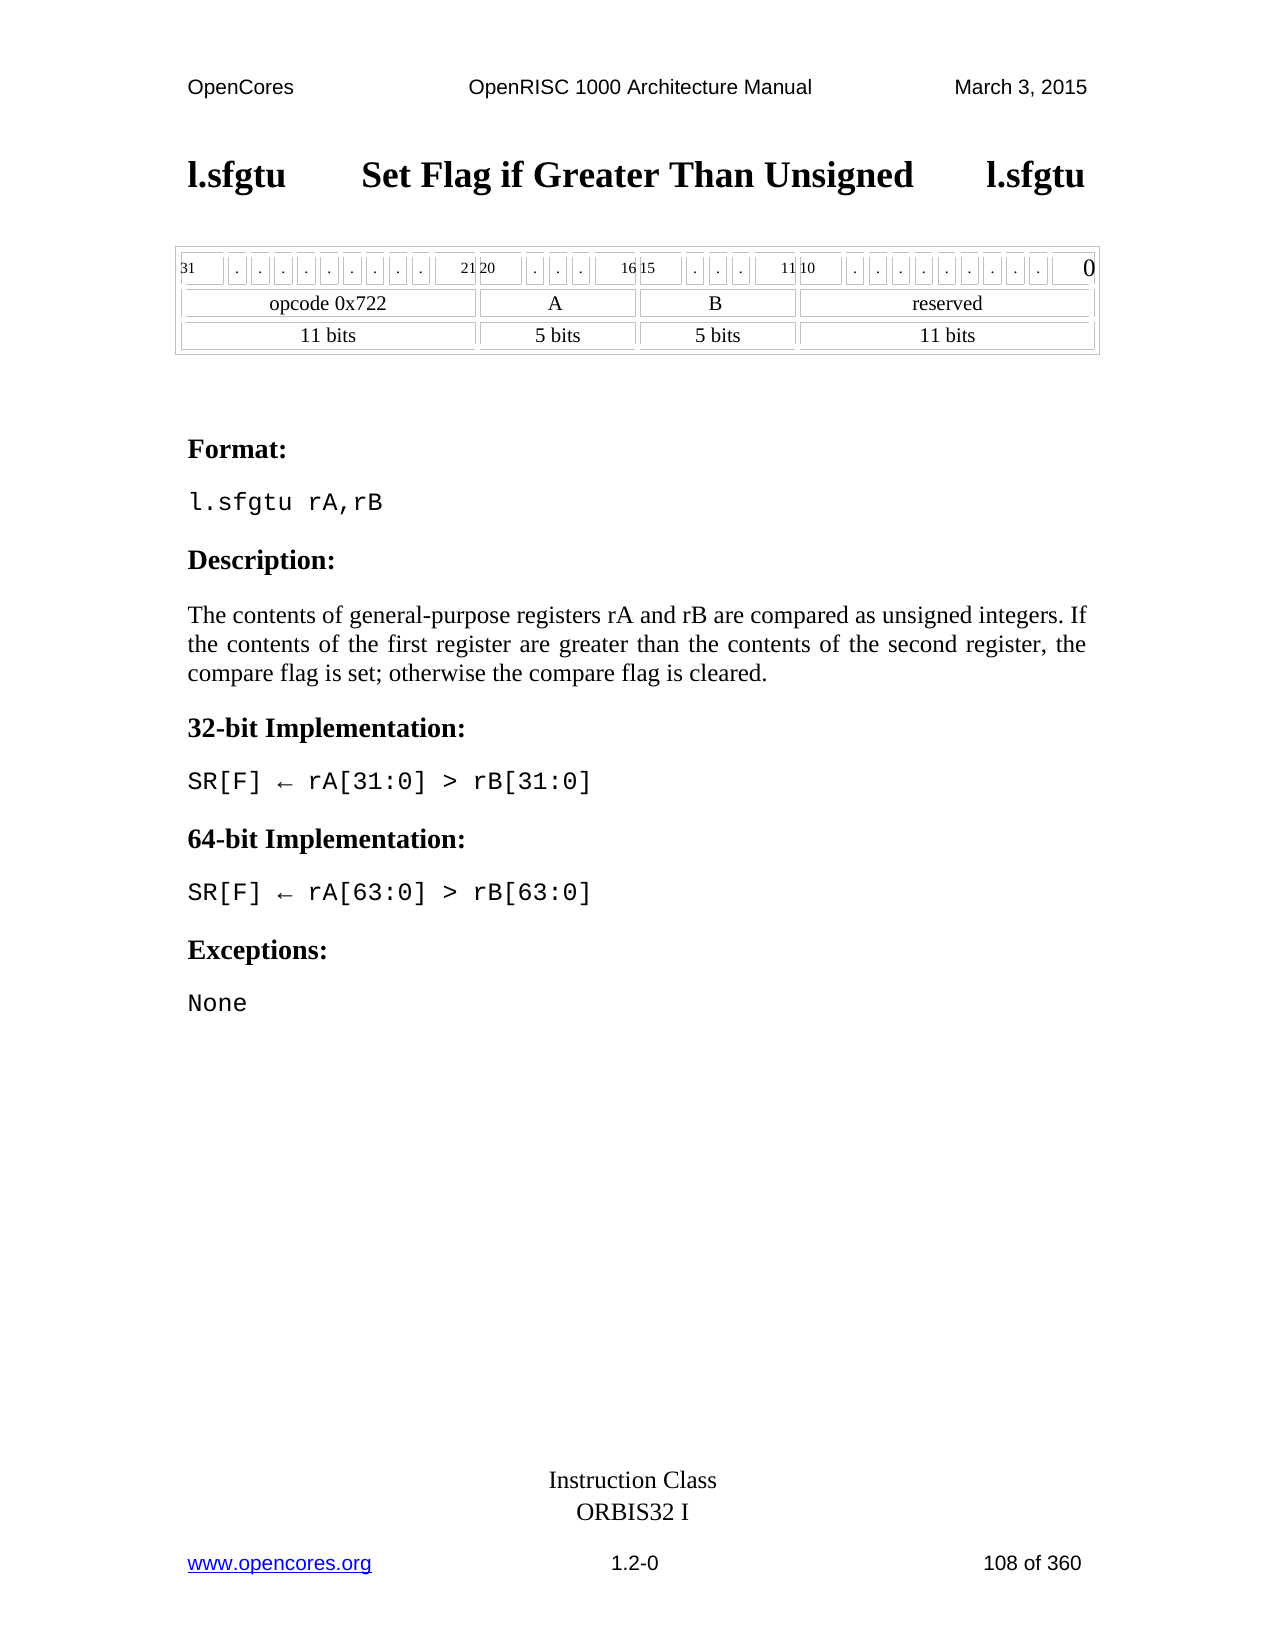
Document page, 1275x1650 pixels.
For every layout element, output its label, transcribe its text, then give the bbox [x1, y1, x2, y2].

text 32-bit Implementation: [187, 712, 1087, 744]
text SR[F] ← rA[31:0] > rB[31:0] [187, 769, 1087, 797]
text SR[F] ← rA[63:0] > rB[63:0] [187, 880, 1087, 908]
text Description: [187, 543, 1087, 575]
text None [187, 990, 1087, 1019]
text 64-bit Implementation: [187, 822, 1087, 855]
text Exceptions: [187, 933, 1087, 965]
text l.sfgtu rA,rB [187, 489, 1087, 518]
text Format: [187, 432, 1087, 464]
text The contents of general-purpose registers rA and rB are compared as unsigned integers. If the contents of the first register are greater than the contents of the second register, the compare flag is set; otherwise the compare flag is cleared. [187, 600, 1087, 687]
